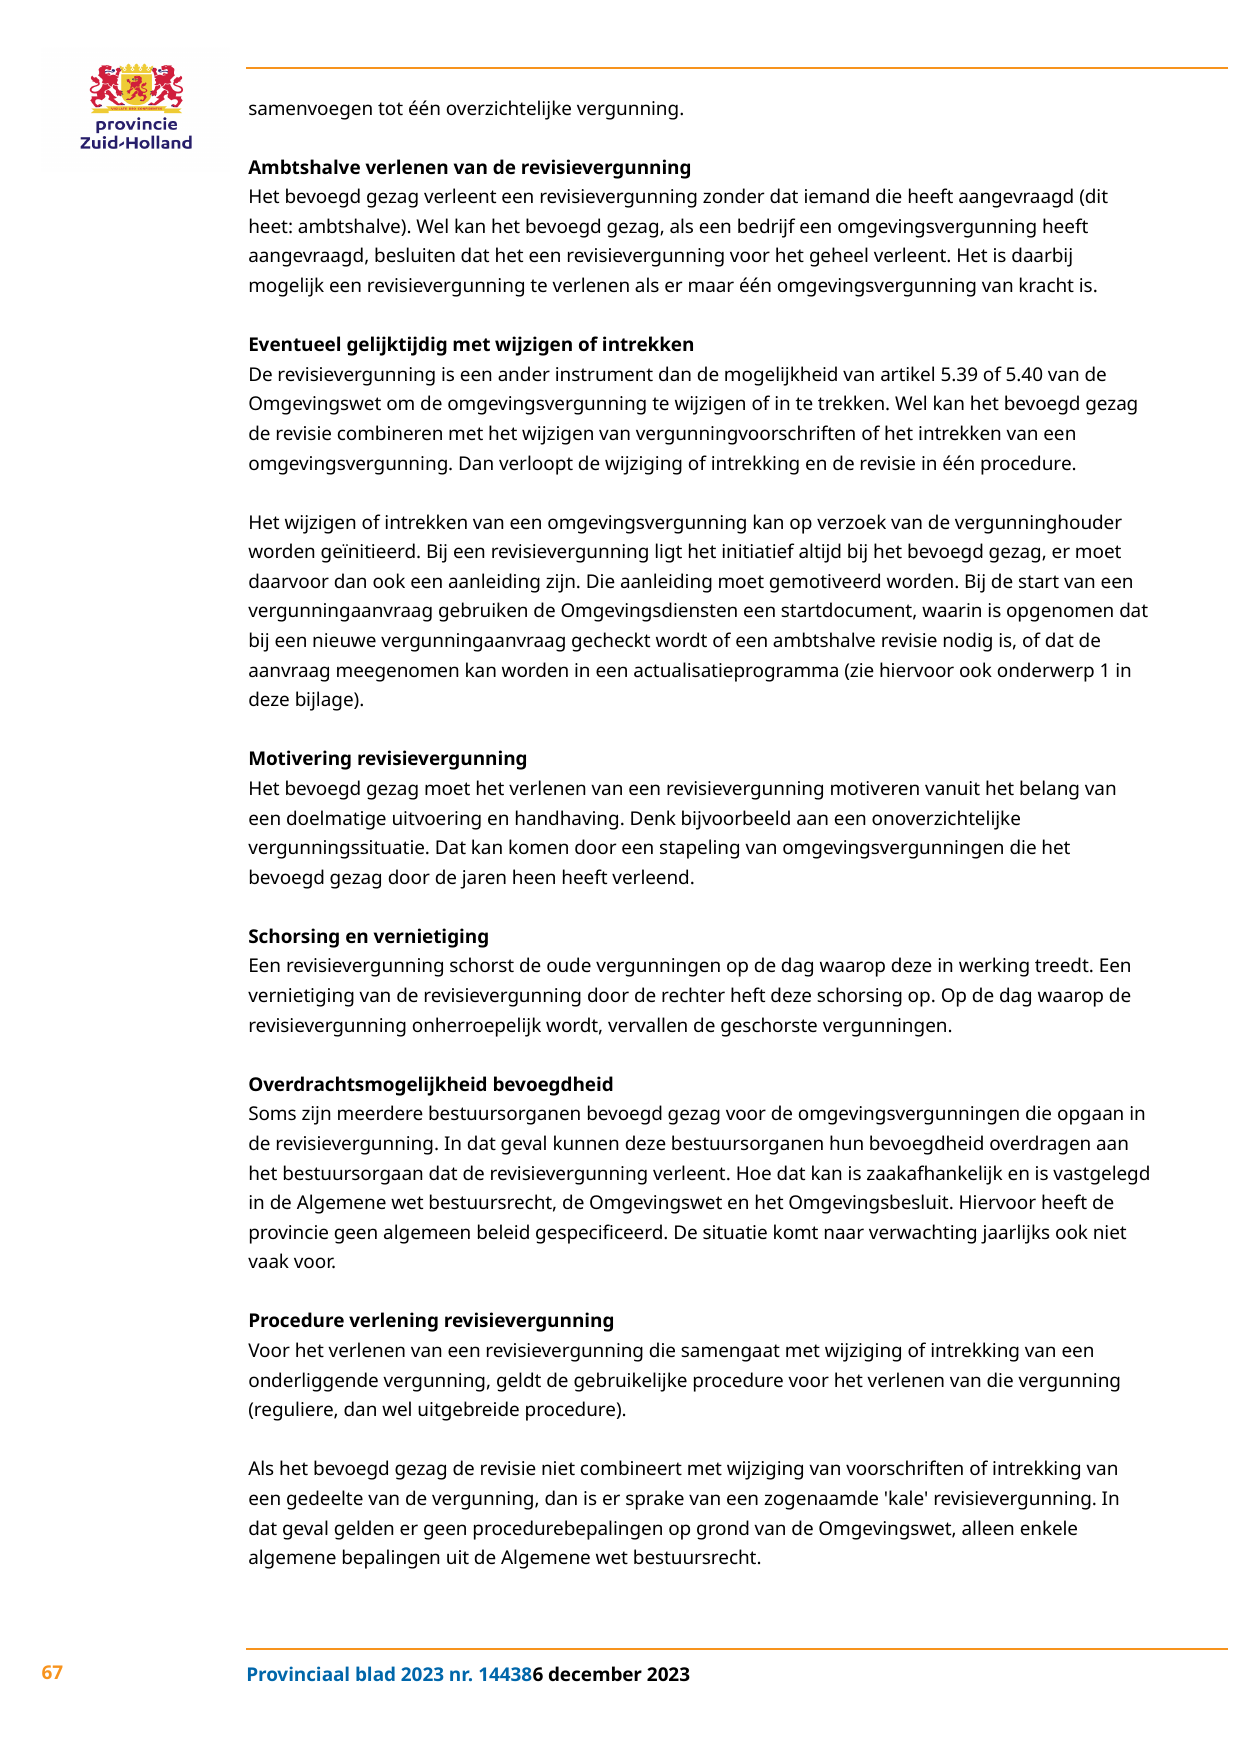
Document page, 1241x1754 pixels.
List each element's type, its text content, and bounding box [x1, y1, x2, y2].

text Eventueel gelijktijdig met wijzigen of intrekken [248, 331, 1152, 357]
text Ambtshalve verlenen van de revisievergunning [248, 154, 1152, 180]
text Overdrachtsmogelijkheid bevoegdheid [248, 1071, 1152, 1097]
text Soms zijn meerdere bestuursorganen bevoegd gezag voor de omgevingsvergunningen die opgaan in de revisievergunning. In dat geval kunnen deze bestuursorganen hun bevoegdheid overdragen aan het bestuursorgaan dat de revisievergunning verleent. Hoe dat kan is zaakafhankelijk en is vastgelegd in de Algemene wet bestuursrecht, de Omgevingswet en het Omgevingsbesluit. Hiervoor heeft de provincie geen algemeen beleid gespecificeerd. De situatie komt naar verwachting jaarlijks ook niet vaak voor. [248, 1101, 1152, 1274]
text Schorsing en vernietiging [248, 923, 1152, 949]
text Motivering revisievergunning [248, 746, 1152, 771]
text Het wijzigen of intrekken van een omgevingsvergunning kan op verzoek van de vergunninghouder worden geïnitieerd. Bij een revisievergunning ligt het initiatief altijd bij het bevoegd gezag, er moet daarvoor dan ook een aanleiding zijn. Die aanleiding moet gemotiveerd worden. Bij de start van een vergunningaanvraag gebruiken de Omgevingsdiensten een startdocument, waarin is opgenomen dat bij een nieuwe vergunningaanvraag gecheckt wordt of een ambtshalve revisie nodig is, of dat de aanvraag meegenomen kan worden in een actualisatieprogramma (zie hiervoor ook onderwerp 1 in deze bijlage). [248, 509, 1152, 712]
text Het bevoegd gezag verleent een revisievergunning zonder dat iemand die heeft aangevraagd (dit heet: ambtshalve). Wel kan het bevoegd gezag, als een bedrijf een omgevingsvergunning heeft aangevraagd, besluiten dat het een revisievergunning voor het geheel verleent. Het is daarbij mogelijk een revisievergunning te verlenen als er maar één omgevingsvergunning van kracht is. [248, 183, 1152, 298]
text samenvoegen tot één overzichtelijke vergunning. [248, 95, 1152, 121]
text Het bevoegd gezag moet het verlenen van een revisievergunning motiveren vanuit het belang van een doelmatige uitvoering en handhaving. Denk bijvoorbeeld aan een onoverzichtelijke vergunningssituatie. Dat kan komen door een stapeling van omgevingsvergunningen die het bevoegd gezag door de jaren heen heeft verleend. [248, 775, 1152, 890]
text Procedure verlening revisievergunning [248, 1308, 1152, 1333]
text Een revisievergunning schorst de oude vergunningen op de dag waarop deze in werking treedt. Een vernietiging van de revisievergunning door de rechter heft deze schorsing op. Op de dag waarop de revisievergunning onherroepelijk wordt, vervallen de geschorste vergunningen. [248, 953, 1152, 1038]
picture [41, 47, 231, 172]
text Voor het verlenen van een revisievergunning die samengaat met wijziging of intrekking van een onderliggende vergunning, geldt de gebruikelijke procedure voor het verlenen van die vergunning (reguliere, dan wel uitgebreide procedure). [248, 1337, 1152, 1422]
text De revisievergunning is een ander instrument dan de mogelijkheid van artikel 5.39 of 5.40 van de Omgevingswet om de omgevingsvergunning te wijzigen of in te trekken. Wel kan het bevoegd gezag de revisie combineren met het wijzigen van vergunningvoorschriften of het intrekken van een omgevingsvergunning. Dan verloopt de wijziging of intrekking en de revisie in één procedure. [248, 361, 1152, 476]
text Als het bevoegd gezag de revisie niet combineert met wijziging van voorschriften of intrekking van een gedeelte van de vergunning, dan is er sprake van een zogenaamde 'kale' revisievergunning. In dat geval gelden er geen procedurebepalingen op grond van de Omgevingswet, alleen enkele algemene bepalingen uit de Algemene wet bestuursrecht. [248, 1456, 1152, 1570]
